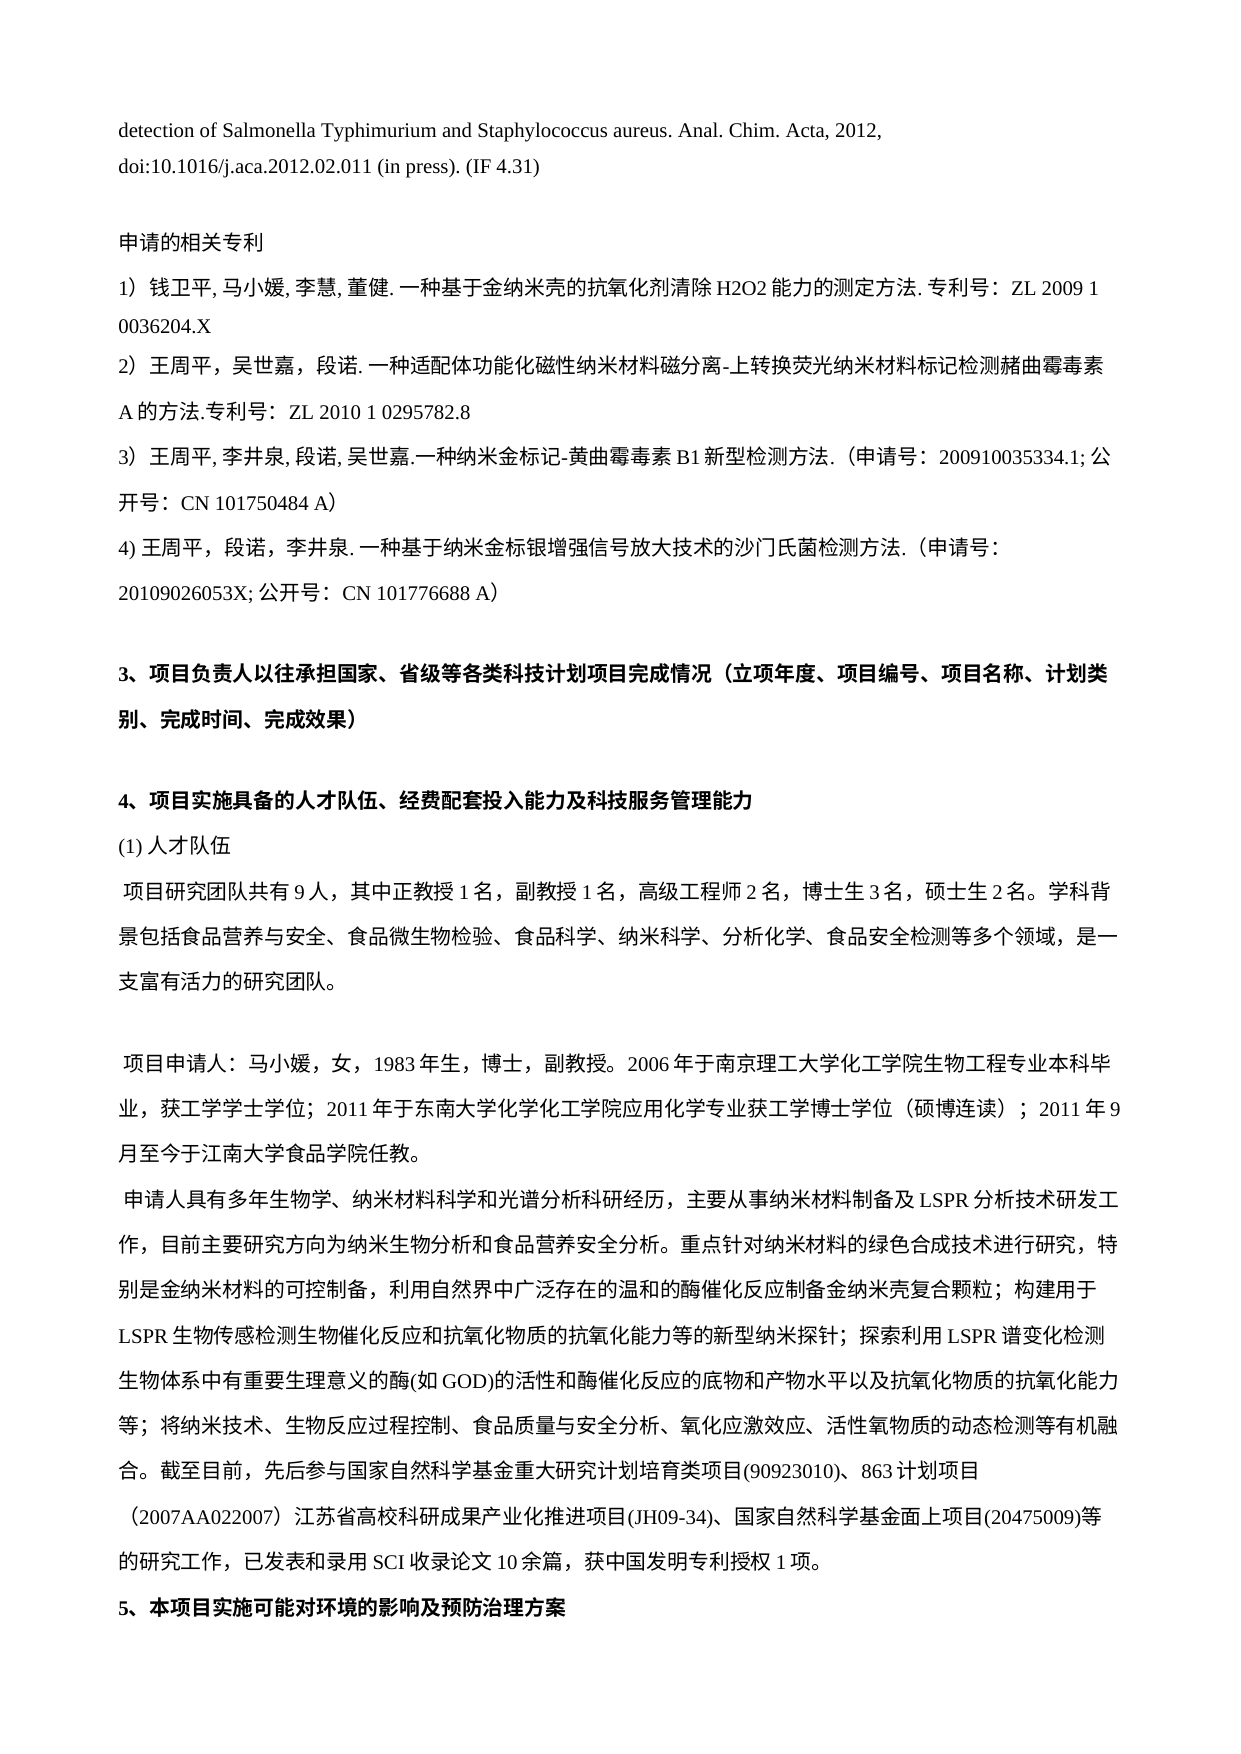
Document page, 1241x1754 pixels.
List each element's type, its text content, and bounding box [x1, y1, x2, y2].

text 申请人具有多年生物学、纳米材料科学和光谱分析科研经历，主要从事纳米材料制备及LSPR分析技术研发工作，目前主要研究方向为纳米生物分析和食品营养安全分析。重点针对纳米材料的绿色合成技术进行研究，特别是金纳米材料的可控制备，利用自然界中广泛存在的温和的酶催化反应制备金纳米壳复合颗粒；构建用于LSPR生物传感检测生物催化反应和抗氧化物质的抗氧化能力等的新型纳米探针；探索利用LSPR谱变化检测生物体系中有重要生理意义的酶(如GOD)的活性和酶催化反应的底物和产物水平以及抗氧化物质的抗氧化能力等；将纳米技术、生物反应过程控制、食品质量与安全分析、氧化应激效应、活性氧物质的动态检测等有机融合。截至目前，先后参与国家自然科学基金重大研究计划培育类项目(90923010)、863计划项目（2007AA022007）江苏省高校科研成果产业化推进项目(JH09-34)、国家自然科学基金面上项目(20475009)等的研究工作，已发表和录用SCI收录论文10余篇，获中国发明专利授权1项。 [118, 1183, 1122, 1576]
text 项目研究团队共有9人，其中正教授1名，副教授1名，高级工程师2名，博士生3名，硕士生2名。学科背景包括食品营养与安全、食品微生物检验、食品科学、纳米科学、分析化学、食品安全检测等多个领域，是一支富有活力的研究团队。 [118, 875, 1122, 996]
text detection of Salmonella Typhimurium and Staphylococcus aureus. Anal. Chim. Acta, 2012, doi:10.1016/j.aca.2012.02.011 (in press). (IF 4.31) [118, 118, 1122, 178]
text 3、项目负责人以往承担国家、省级等各类科技计划项目完成情况（立项年度、项目编号、项目名称、计划类别、完成时间、完成效果） [118, 658, 1122, 733]
text 4) 王周平，段诺，李井泉. 一种基于纳米金标银增强信号放大技术的沙门氏菌检测方法.（申请号：20109026053X; 公开号：CN 101776688 A） [118, 531, 1122, 607]
text 项目申请人：马小媛，女，1983年生，博士，副教授。2006年于南京理工大学化工学院生物工程专业本科毕业，获工学学士学位；2011年于东南大学化学化工学院应用化学专业获工学博士学位（硕博连读）；2011年9月至今于江南大学食品学院任教。 [118, 1047, 1122, 1168]
text 申请的相关专利 [118, 226, 1122, 256]
text (1) 人才队伍 [118, 830, 1122, 860]
text 2）王周平，吴世嘉，段诺. 一种适配体功能化磁性纳米材料磁分离-上转换荧光纳米材料标记检测赭曲霉毒素A的方法.专利号：ZL 2010 1 0295782.8 [118, 350, 1122, 425]
text 5、本项目实施可能对环境的影响及预防治理方案 [118, 1591, 1122, 1621]
text 1）钱卫平, 马小媛, 李慧, 董健. 一种基于金纳米壳的抗氧化剂清除H2O2能力的测定方法. 专利号：ZL 2009 1 0036204.X [118, 272, 1122, 338]
text 4、项目实施具备的人才队伍、经费配套投入能力及科技服务管理能力 [118, 784, 1122, 814]
text 3）王周平, 李井泉, 段诺, 吴世嘉.一种纳米金标记-黄曲霉毒素B1新型检测方法.（申请号：200910035334.1; 公开号：CN 101750484 A） [118, 440, 1122, 516]
